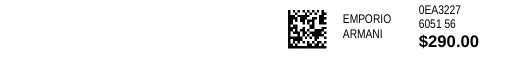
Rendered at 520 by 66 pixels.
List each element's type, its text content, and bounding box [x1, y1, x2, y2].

table_cell EMPORIO ARMANI [337, 0, 407, 53]
table_cell [278, 0, 337, 53]
table_cell 0EA3227 6051 56 $290.00 [408, 0, 520, 53]
picture [283, 5, 331, 53]
